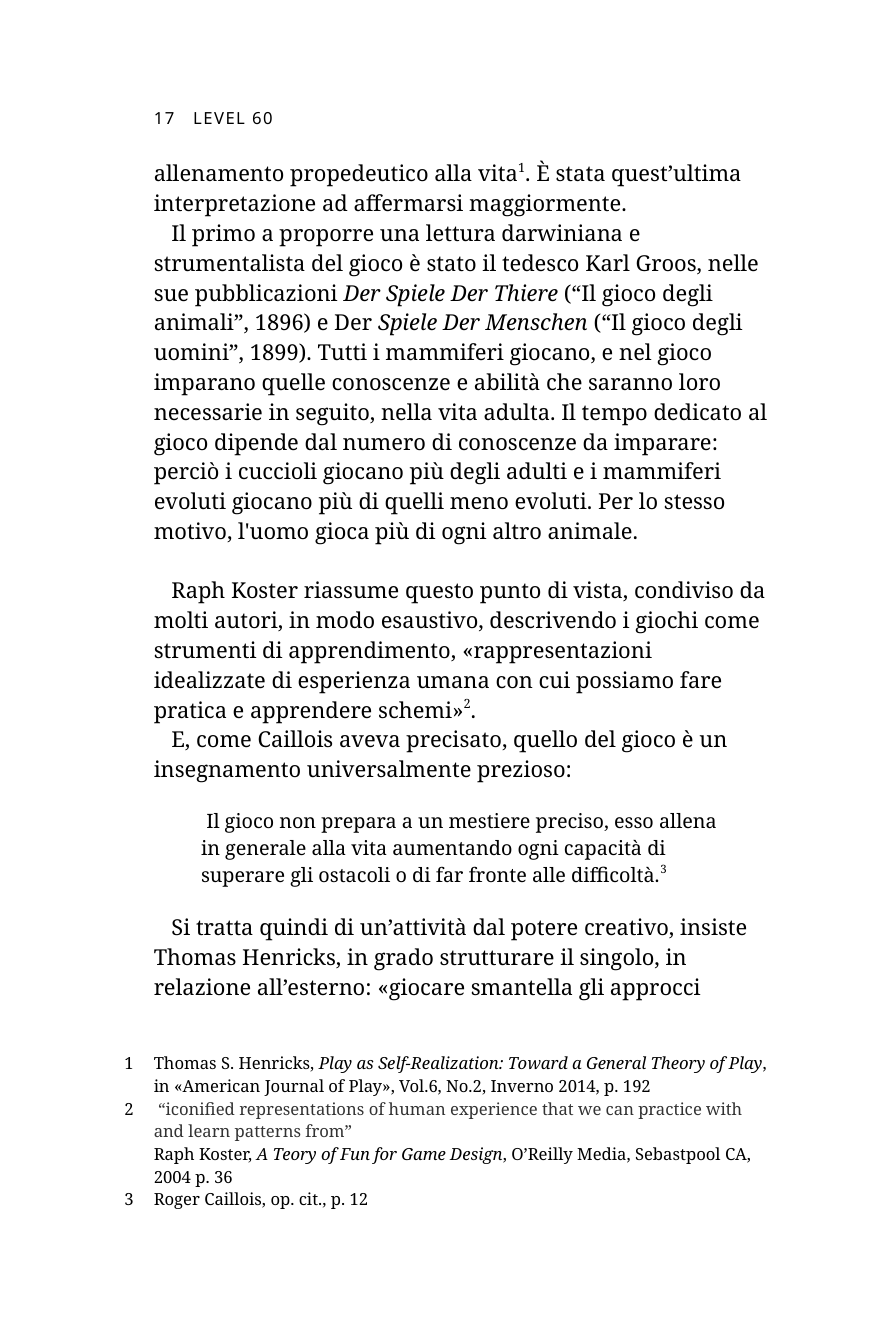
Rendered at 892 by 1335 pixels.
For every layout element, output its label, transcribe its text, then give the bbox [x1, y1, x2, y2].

text Raph Koster, A Teory of Fun for Game Design, O’Reilly Media, Sebastpool CA, 2004 p. 36 [124, 1142, 768, 1188]
text “iconified representations of human experience that we can practice with and learn patterns from” [124, 1097, 768, 1142]
text allenamento propedeutico alla vita. È stata quest’ultima interpretazione ad affermarsi maggiormente. [153, 158, 768, 218]
text Roger Caillois, op. cit., p. 12 [124, 1188, 768, 1211]
text Il gioco non prepara a un mestiere preciso, esso allena in generale alla vita aumentando ogni capacità di superare gli ostacoli o di far fronte alle difficoltà. [201, 808, 720, 889]
text E, come Caillois aveva precisato, quello del gioco è un insegnamento universalmente prezioso: [153, 724, 768, 784]
text Thomas S. Henricks, Play as Self-Realization: Toward a General Theory of Play, in «American Journal of Play», Vol.6, No.2, Inverno 2014, p. 192 [124, 1052, 768, 1097]
text Il primo a proporre una lettura darwiniana e strumentalista del gioco è stato il tedesco Karl Groos, nelle sue pubblicazioni Der Spiele Der Thiere (“Il gioco degli animali”, 1896) e Der Spiele Der Menschen (“Il gioco degli uomini”, 1899). Tutti i mammiferi giocano, e nel gioco imparano quelle conoscenze e abilità che saranno loro necessarie in seguito, nella vita adulta. Il tempo dedicato al gioco dipende dal numero di conoscenze da imparare: perciò i cuccioli giocano più degli adulti e i mammiferi evoluti giocano più di quelli meno evoluti. Per lo stesso motivo, l'uomo gioca più di ogni altro animale. [153, 218, 768, 546]
text Si tratta quindi di un’attività dal potere creativo, insiste Thomas Henricks, in grado strutturare il singolo, in relazione all’esterno: «giocare smantella gli approcci [153, 912, 768, 1002]
text Raph Koster riassume questo punto di vista, condiviso da molti autori, in modo esaustivo, descrivendo i giochi come strumenti di apprendimento, «rappresentazioni idealizzate di esperienza umana con cui possiamo fare pratica e apprendere schemi». [153, 576, 768, 724]
